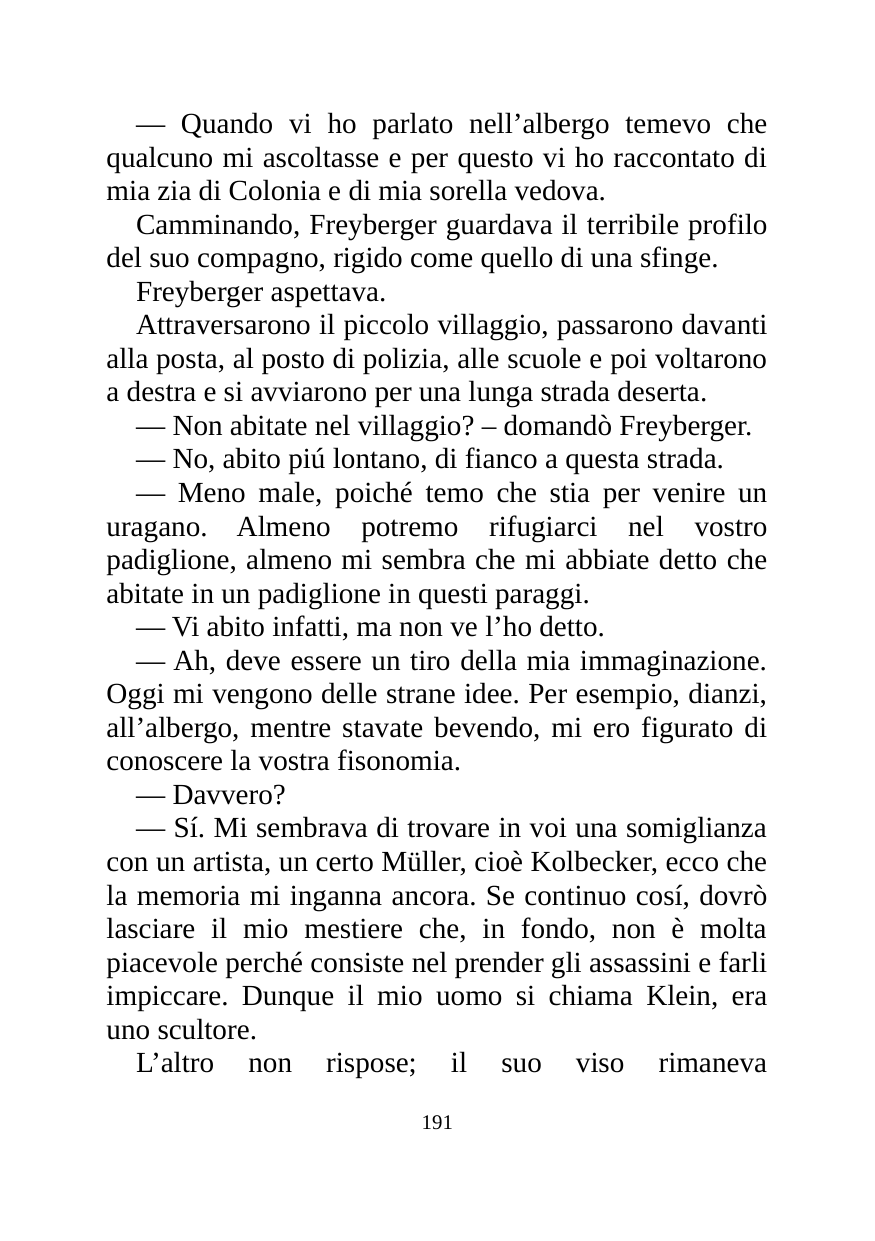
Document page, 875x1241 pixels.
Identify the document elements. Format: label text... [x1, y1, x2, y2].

text — No, abito piú lontano, di fianco a questa strada. [106, 442, 768, 475]
text — Quando vi ho parlato nell’albergo temevo che qualcuno mi ascoltasse e per questo vi ho raccontato di mia zia di Colonia e di mia sorella vedova. [106, 106, 768, 207]
text — Non abitate nel villaggio? – domandò Freyberger. [106, 408, 768, 442]
text Camminando, Freyberger guardava il terribile profilo del suo compagno, rigido come quello di una sfinge. [106, 207, 768, 274]
text Freyberger aspettava. [106, 274, 768, 307]
text — Sí. Mi sembrava di trovare in voi una somiglianza con un artista, un certo Müller, cioè Kolbecker, ecco che la memoria mi inganna ancora. Se continuo cosí, dovrò lasciare il mio mestiere che, in fondo, non è molta piacevole perché consiste nel prender gli assassini e farli impiccare. Dunque il mio uomo si chiama Klein, era uno scultore. [106, 811, 768, 1045]
text — Vi abito infatti, ma non ve l’ho detto. [106, 609, 768, 643]
text L’altro non rispose; il suo viso rimaneva [106, 1045, 768, 1079]
text Attraversarono il piccolo villaggio, passarono davanti alla posta, al posto di polizia, alle scuole e poi voltarono a destra e si avviarono per una lunga strada deserta. [106, 307, 768, 408]
text — Ah, deve essere un tiro della mia immaginazione. Oggi mi vengono delle strane idee. Per esempio, dianzi, all’albergo, mentre stavate bevendo, mi ero figurato di conoscere la vostra fisonomia. [106, 643, 768, 777]
text — Davvero? [106, 777, 768, 811]
text — Meno male, poiché temo che stia per venire un uragano. Almeno potremo rifugiarci nel vostro padiglione, almeno mi sembra che mi abbiate detto che abitate in un padiglione in questi paraggi. [106, 475, 768, 609]
